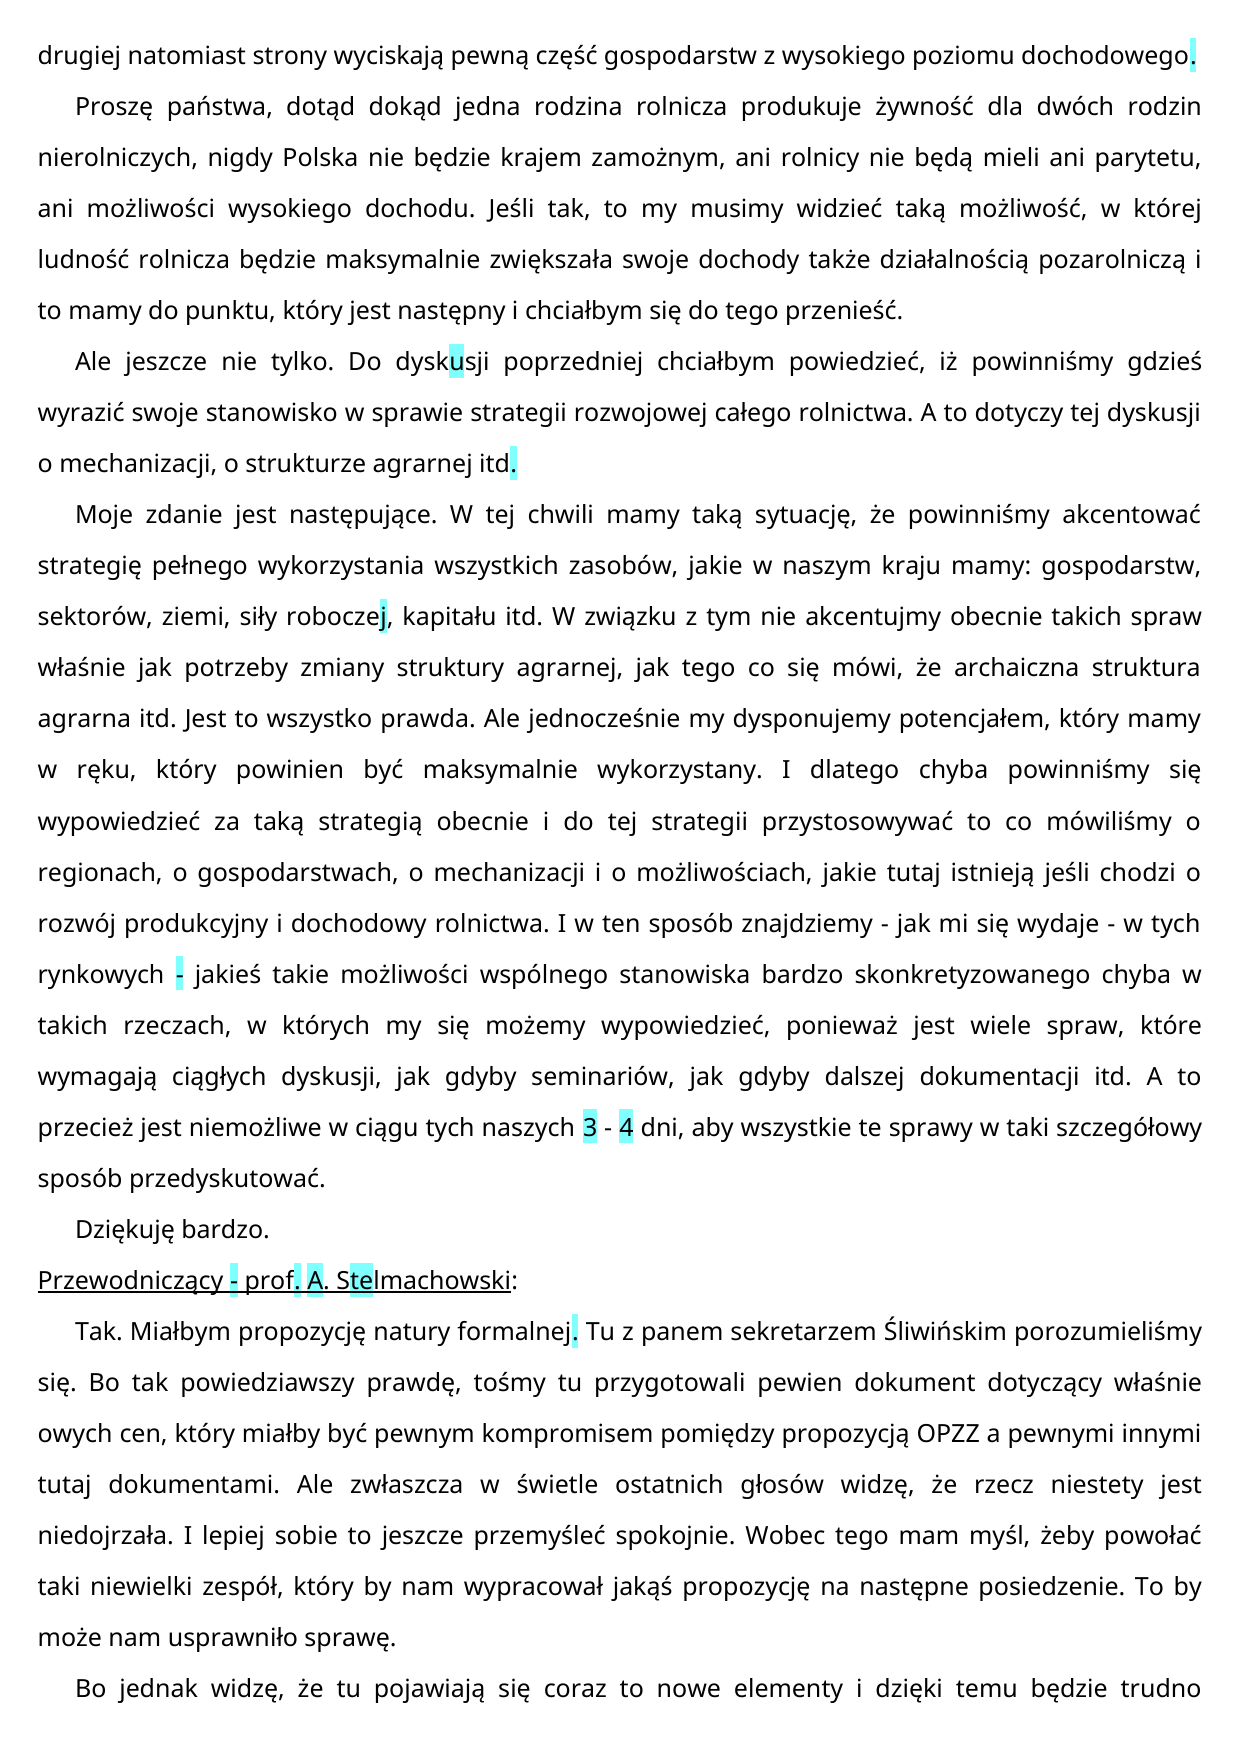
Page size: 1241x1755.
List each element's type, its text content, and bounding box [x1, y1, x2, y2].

text Dziękuję bardzo. [37, 1211, 1203, 1246]
text drugiej natomiast strony wyciskają pewną część gospodarstw z wysokiego poziomu dochodowego. [37, 37, 1203, 72]
text Ale jeszcze nie tylko. Do dyskusji poprzedniej chciałbym powiedzieć, iż powinniśmy gdzieś wyrazić swoje stanowisko w sprawie strategii rozwojowej całego rolnictwa. A to dotyczy tej dyskusji o mechanizacji, o strukturze agrarnej itd. [37, 344, 1203, 480]
text Tak. Miałbym propozycję natury formalnej. Tu z panem sekretarzem Śliwińskim porozumieliśmy się. Bo tak powiedziawszy prawdę, tośmy tu przygotowali pewien dokument dotyczący właśnie owych cen, który miałby być pewnym kompromisem pomiędzy propozycją OPZZ a pewnymi innymi tutaj dokumentami. Ale zwłaszcza w świetle ostatnich głosów widzę, że rzecz niestety jest niedojrzała. I lepiej sobie to jeszcze przemyśleć spokojnie. Wobec tego mam myśl, żeby powołać taki niewielki zespół, który by nam wypracował jakąś propozycję na następne posiedzenie. To by może nam usprawniło sprawę. [37, 1313, 1203, 1654]
text Proszę państwa, dotąd dokąd jedna rodzina rolnicza produkuje żywność dla dwóch rodzin nierolniczych, nigdy Polska nie będzie krajem zamożnym, ani rolnicy nie będą mieli ani parytetu, ani możliwości wysokiego dochodu. Jeśli tak, to my musimy widzieć taką możliwość, w której ludność rolnicza będzie maksymalnie zwiększała swoje dochody także działalnością pozarolniczą i to mamy do punktu, który jest następny i chciałbym się do tego przenieść. [37, 88, 1203, 327]
text Moje zdanie jest następujące. W tej chwili mamy taką sytuację, że powinniśmy akcentować strategię pełnego wykorzystania wszystkich zasobów, jakie w naszym kraju mamy: gospodarstw, sektorów, ziemi, siły roboczej, kapitału itd. W związku z tym nie akcentujmy obecnie takich spraw właśnie jak potrzeby zmiany struktury agrarnej, jak tego co się mówi, że archaiczna struktura agrarna itd. Jest to wszystko prawda. Ale jednocześnie my dysponujemy potencjałem, który mamy w ręku, który powinien być maksymalnie wykorzystany. I dlatego chyba powinniśmy się wypowiedzieć za taką strategią obecnie i do tej strategii przystosowywać to co mówiliśmy o regionach, o gospodarstwach, o mechanizacji i o możliwościach, jakie tutaj istnieją jeśli chodzi o rozwój produkcyjny i dochodowy rolnictwa. I w ten sposób znajdziemy - jak mi się wydaje - w tych rynkowych - jakieś takie możliwości wspólnego stanowiska bardzo skonkretyzowanego chyba w takich rzeczach, w których my się możemy wypowiedzieć, ponieważ jest wiele spraw, które wymagają ciągłych dyskusji, jak gdyby seminariów, jak gdyby dalszej dokumentacji itd. A to przecież jest niemożliwe w ciągu tych naszych 3 - 4 dni, aby wszystkie te sprawy w taki szczegółowy sposób przedyskutować. [37, 497, 1203, 1194]
text Przewodniczący - prof. A. Stelmachowski: [37, 1262, 1203, 1297]
text Bo jednak widzę, że tu pojawiają się coraz to nowe elementy i dzięki temu będzie trudno [37, 1671, 1203, 1705]
